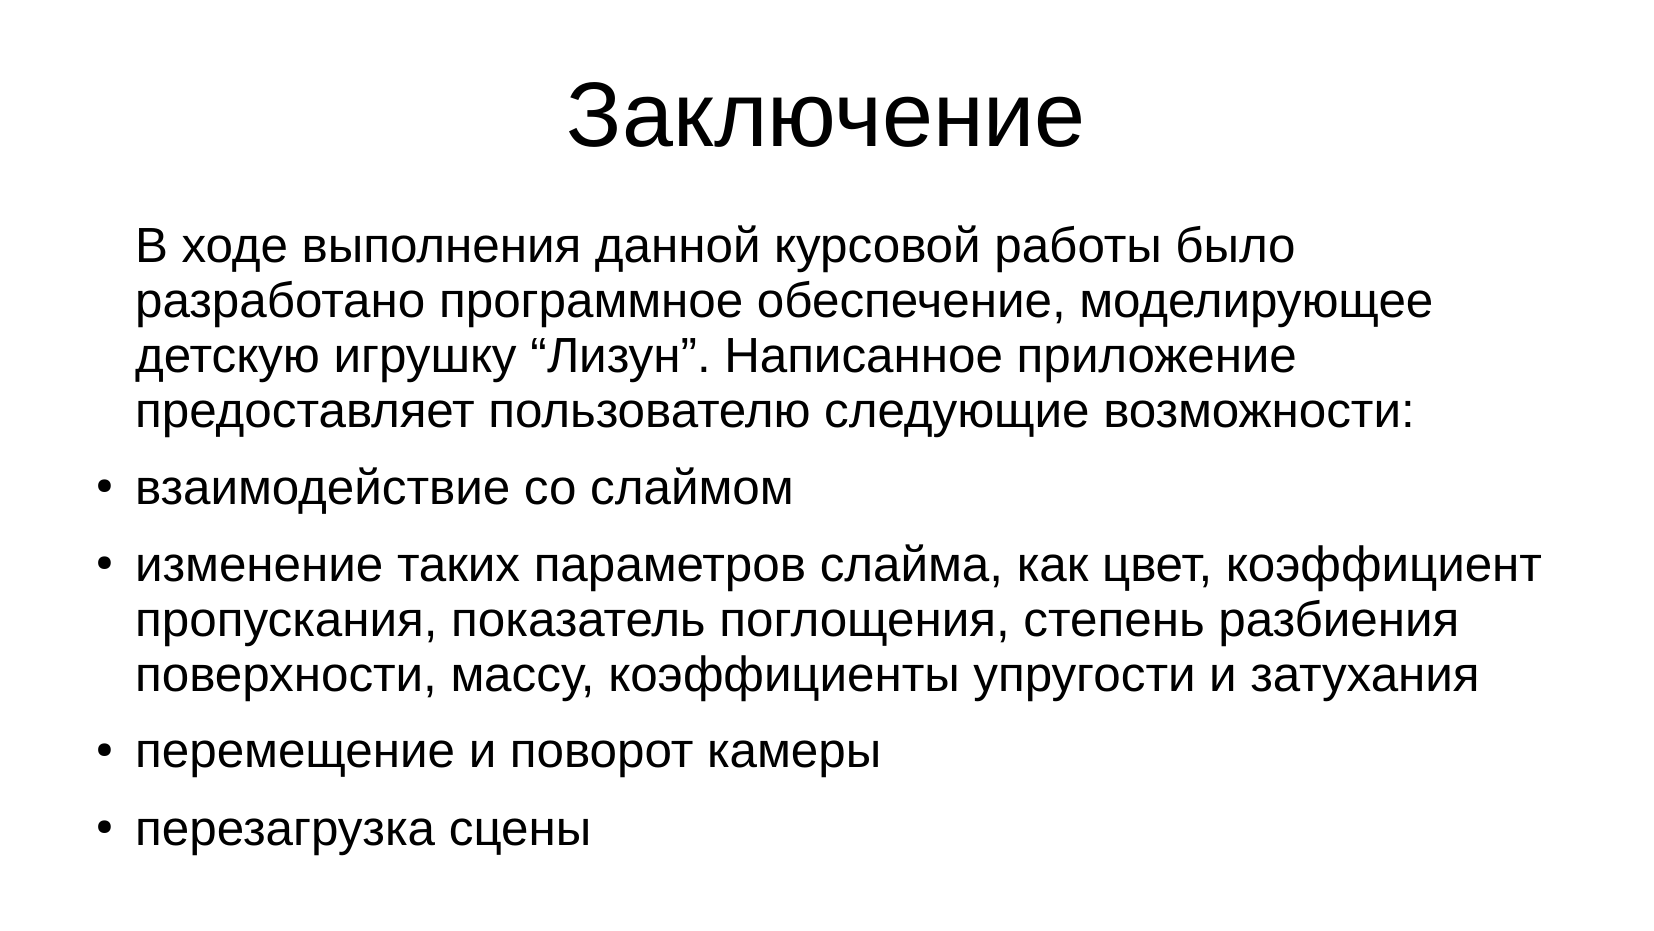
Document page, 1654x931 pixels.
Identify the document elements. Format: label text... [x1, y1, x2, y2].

title Заключение [82, 37, 1571, 193]
list В ходе выполнения данной курсовой работы было разработано программное обеспечение, моделирующее детскую игрушку “Лизун”. Написанное приложение предоставляет пользователю следующие возможности: взаимодействие со слаймом изменение таких параметров слайма, как цвет, коэффициент пропускания, показатель поглощения, степень разбиения поверхности, массу, коэффициенты упругости и затухания перемещение и поворот камеры перезагрузка сцены [82, 217, 1571, 863]
